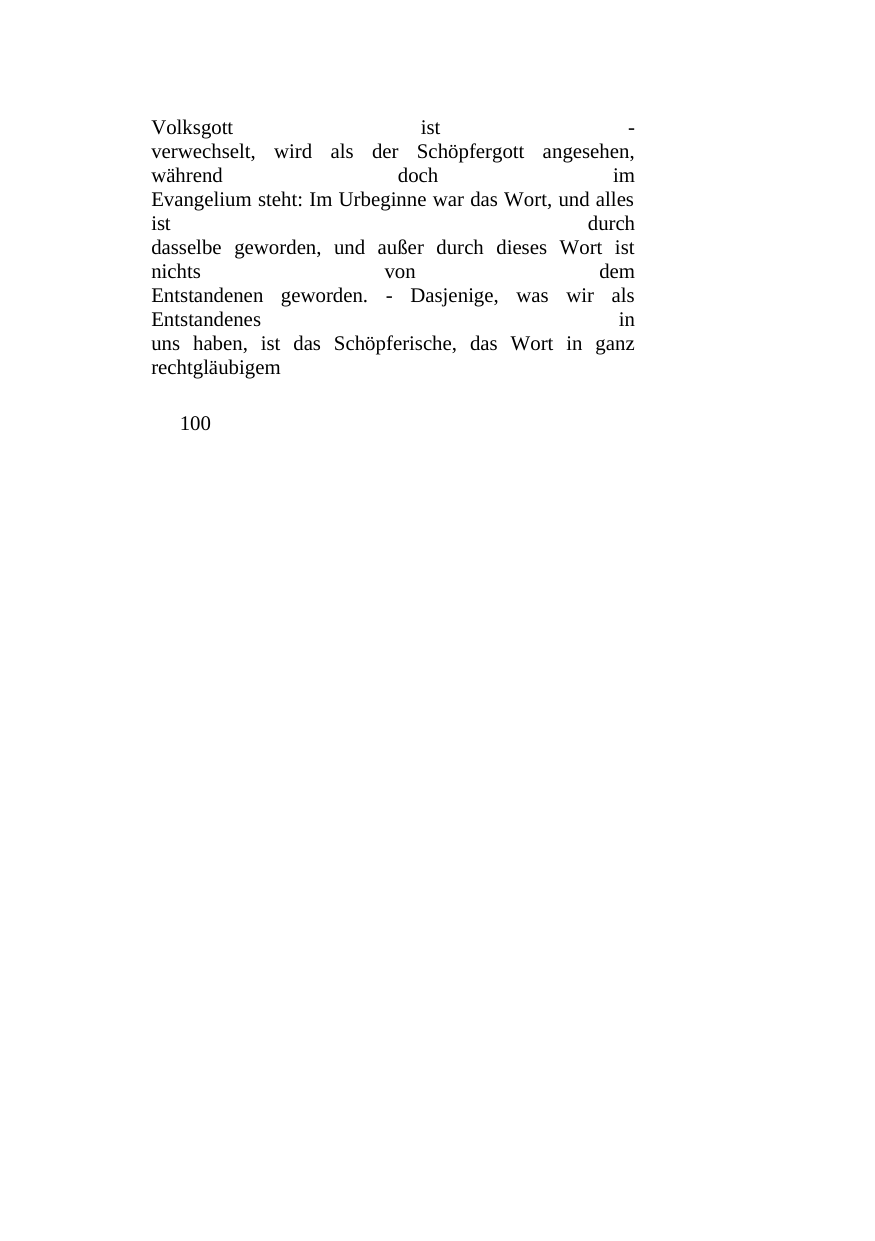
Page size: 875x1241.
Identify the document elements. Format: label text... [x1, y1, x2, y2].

text Volksgott ist - verwechselt, wird als der Schöpfergott angesehen, während doch im Evangelium steht: Im Urbeginne war das Wort, und alles ist durch dasselbe geworden, und außer durch dieses Wort ist nichts von dem Entstandenen geworden. - Dasjenige, was wir als Entstandenes in uns haben, ist das Schöpferische, das Wort in ganz rechtgläubigem [151, 115, 635, 379]
text 100 [179, 411, 635, 435]
